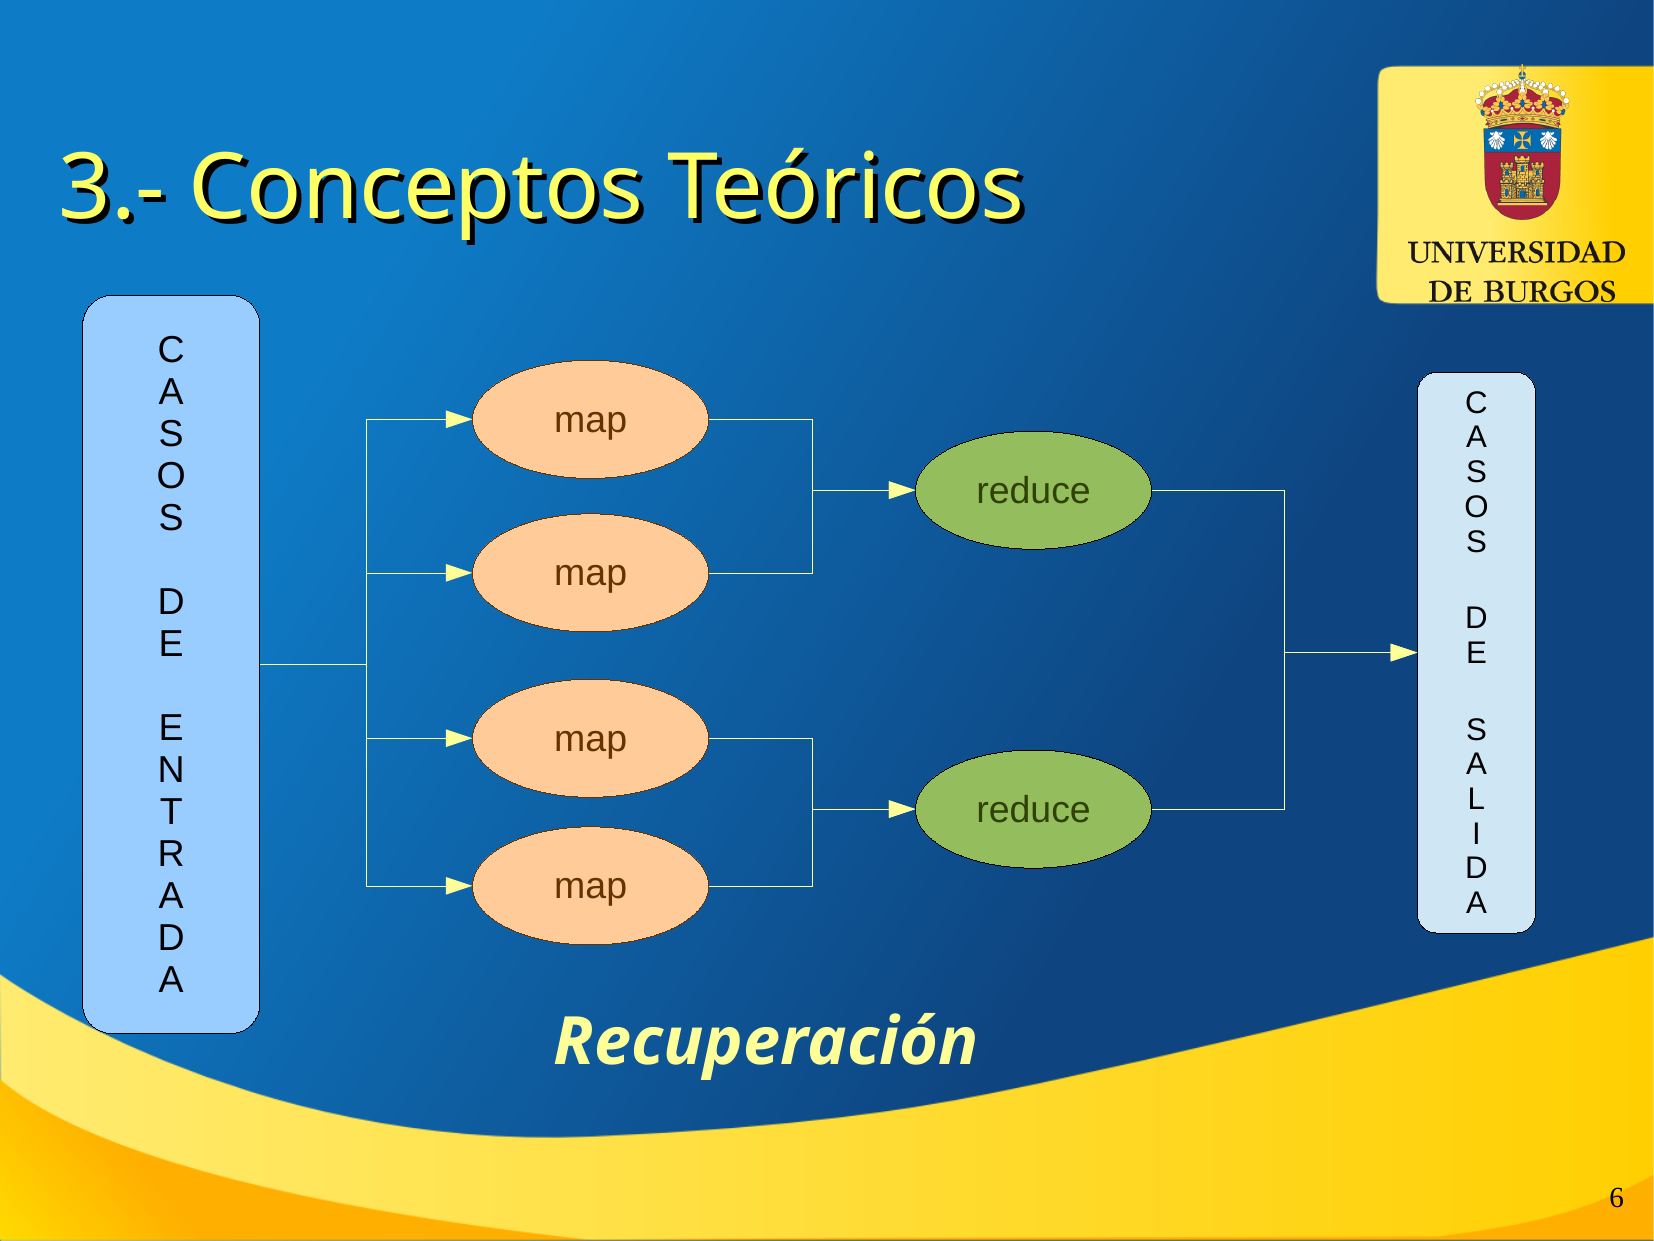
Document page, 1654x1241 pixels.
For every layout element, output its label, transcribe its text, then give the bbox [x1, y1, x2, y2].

picture [0, 0, 1654, 1241]
text_box C A S O S D E S A L I D A [1417, 372, 1536, 934]
text_box map [472, 360, 709, 479]
title 3.- Conceptos Teóricos [59, 70, 1335, 296]
text_box map [472, 826, 709, 945]
text_box Recuperación [539, 985, 1076, 1079]
text_box map [472, 513, 709, 632]
text_box map [472, 679, 709, 798]
text_box reduce [915, 431, 1152, 550]
text_box reduce [915, 750, 1152, 869]
text_box C A S O S D E E N T R A D A [82, 295, 260, 1034]
